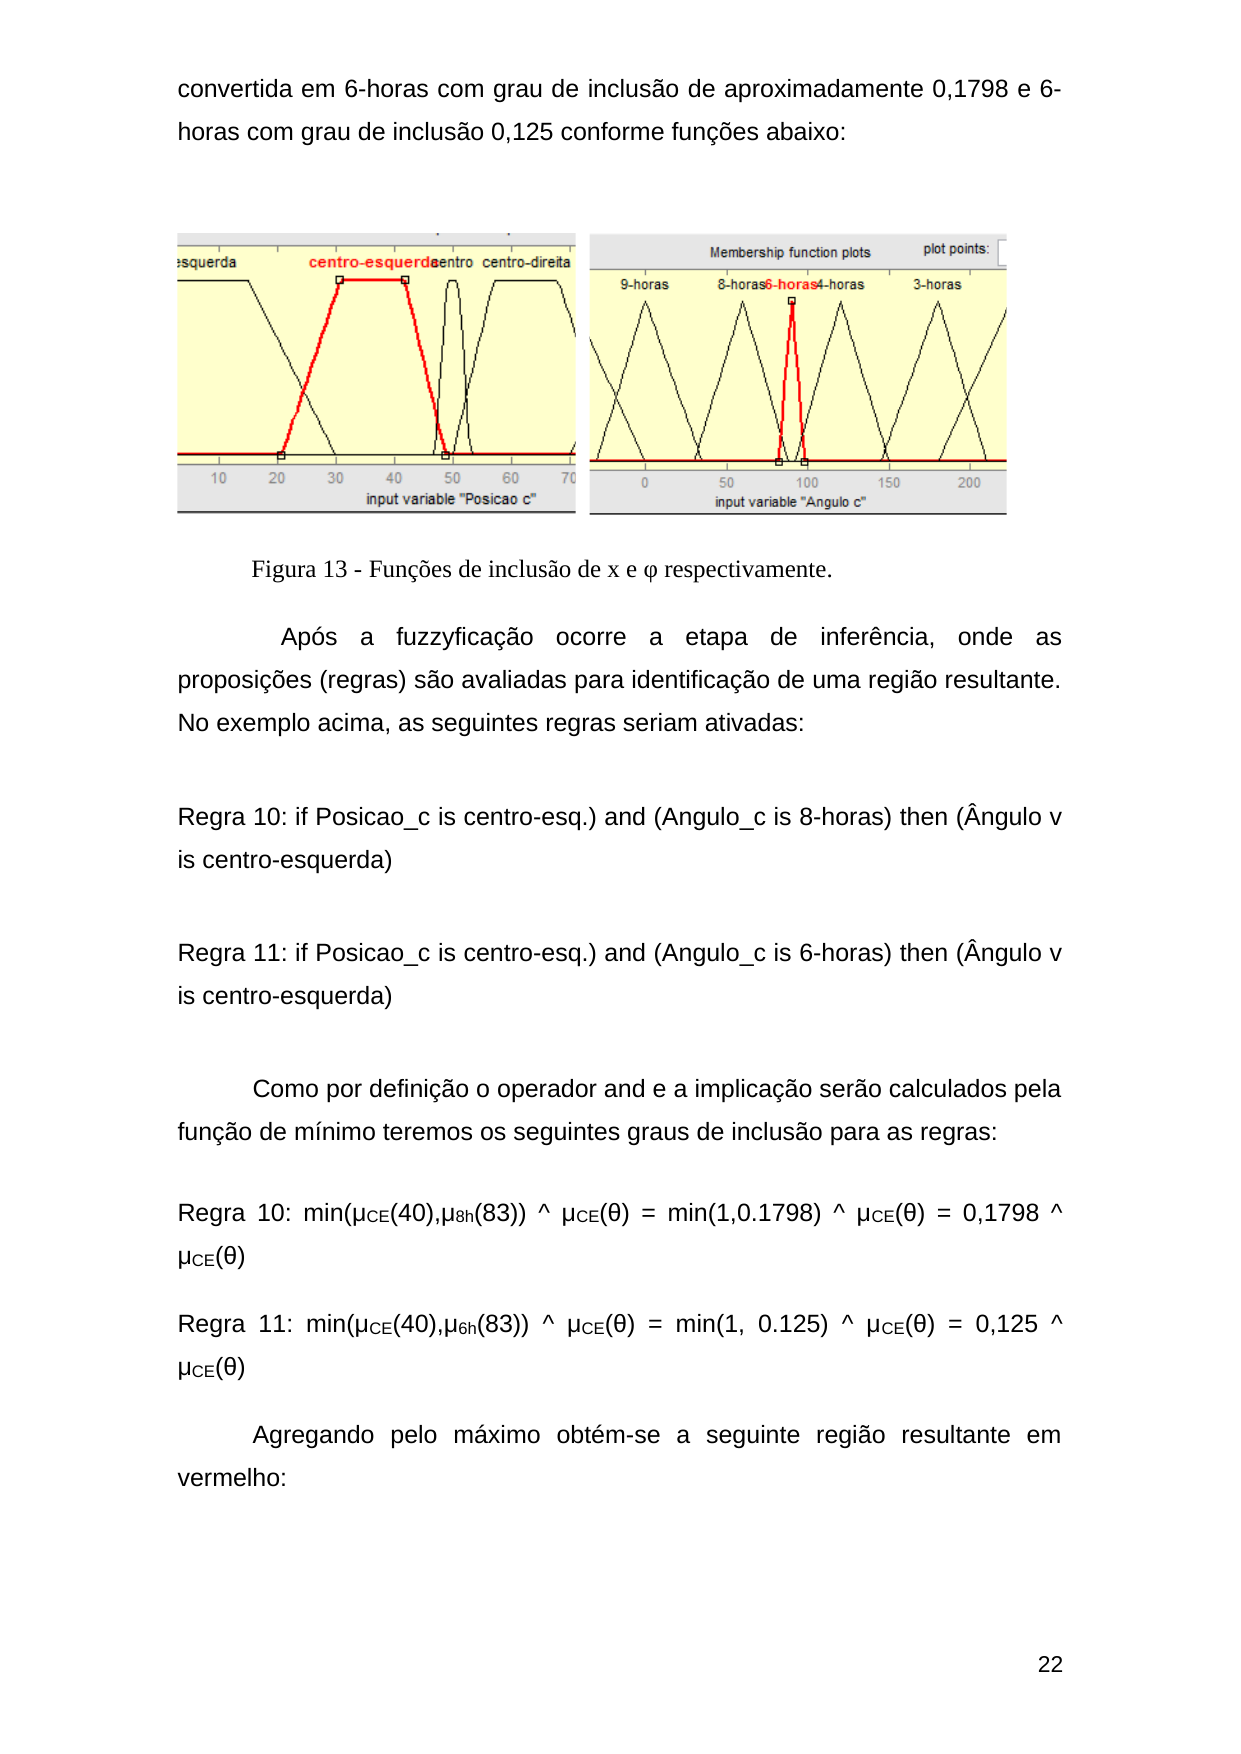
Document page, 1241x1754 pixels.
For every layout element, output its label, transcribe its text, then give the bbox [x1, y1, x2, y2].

picture [589, 233, 1007, 515]
text convertida em 6-horas com grau de inclusão de aproximadamente 0,1798 e 6-horas com grau de inclusão 0,125 conforme funções abaixo: [177, 74, 1063, 146]
text Regra 11: if Posicao_c is centro-esq.) and (Angulo_c is 6-horas) then (Ângulo v is centro-esquerda) [177, 938, 1063, 1010]
text Figura 13 - Funções de inclusão de x e φ respectivamente. [177, 554, 1063, 583]
text Após a fuzzyficação ocorre a etapa de inferência, onde as proposições (regras) são avaliadas para identificação de uma região resultante. No exemplo acima, as seguintes regras seriam ativadas: [177, 622, 1063, 737]
text Agregando pelo máximo obtém-se a seguinte região resultante em vermelho: [177, 1420, 1063, 1492]
text Regra 10: min(μCE(40),μ8h(83)) ^ μCE(θ) = min(1,0.1798) ^ μCE(θ) = 0,1798 ^ μCE(θ) [177, 1198, 1063, 1270]
text Regra 11: min(μCE(40),μ6h(83)) ^ μCE(θ) = min(1, 0.125) ^ μCE(θ) = 0,125 ^ μCE(θ) [177, 1309, 1063, 1381]
text Regra 10: if Posicao_c is centro-esq.) and (Angulo_c is 8-horas) then (Ângulo v is centro-esquerda) [177, 802, 1063, 873]
picture [177, 233, 576, 514]
text Como por definição o operador and e a implicação serão calculados pela função de mínimo teremos os seguintes graus de inclusão para as regras: [177, 1074, 1063, 1146]
